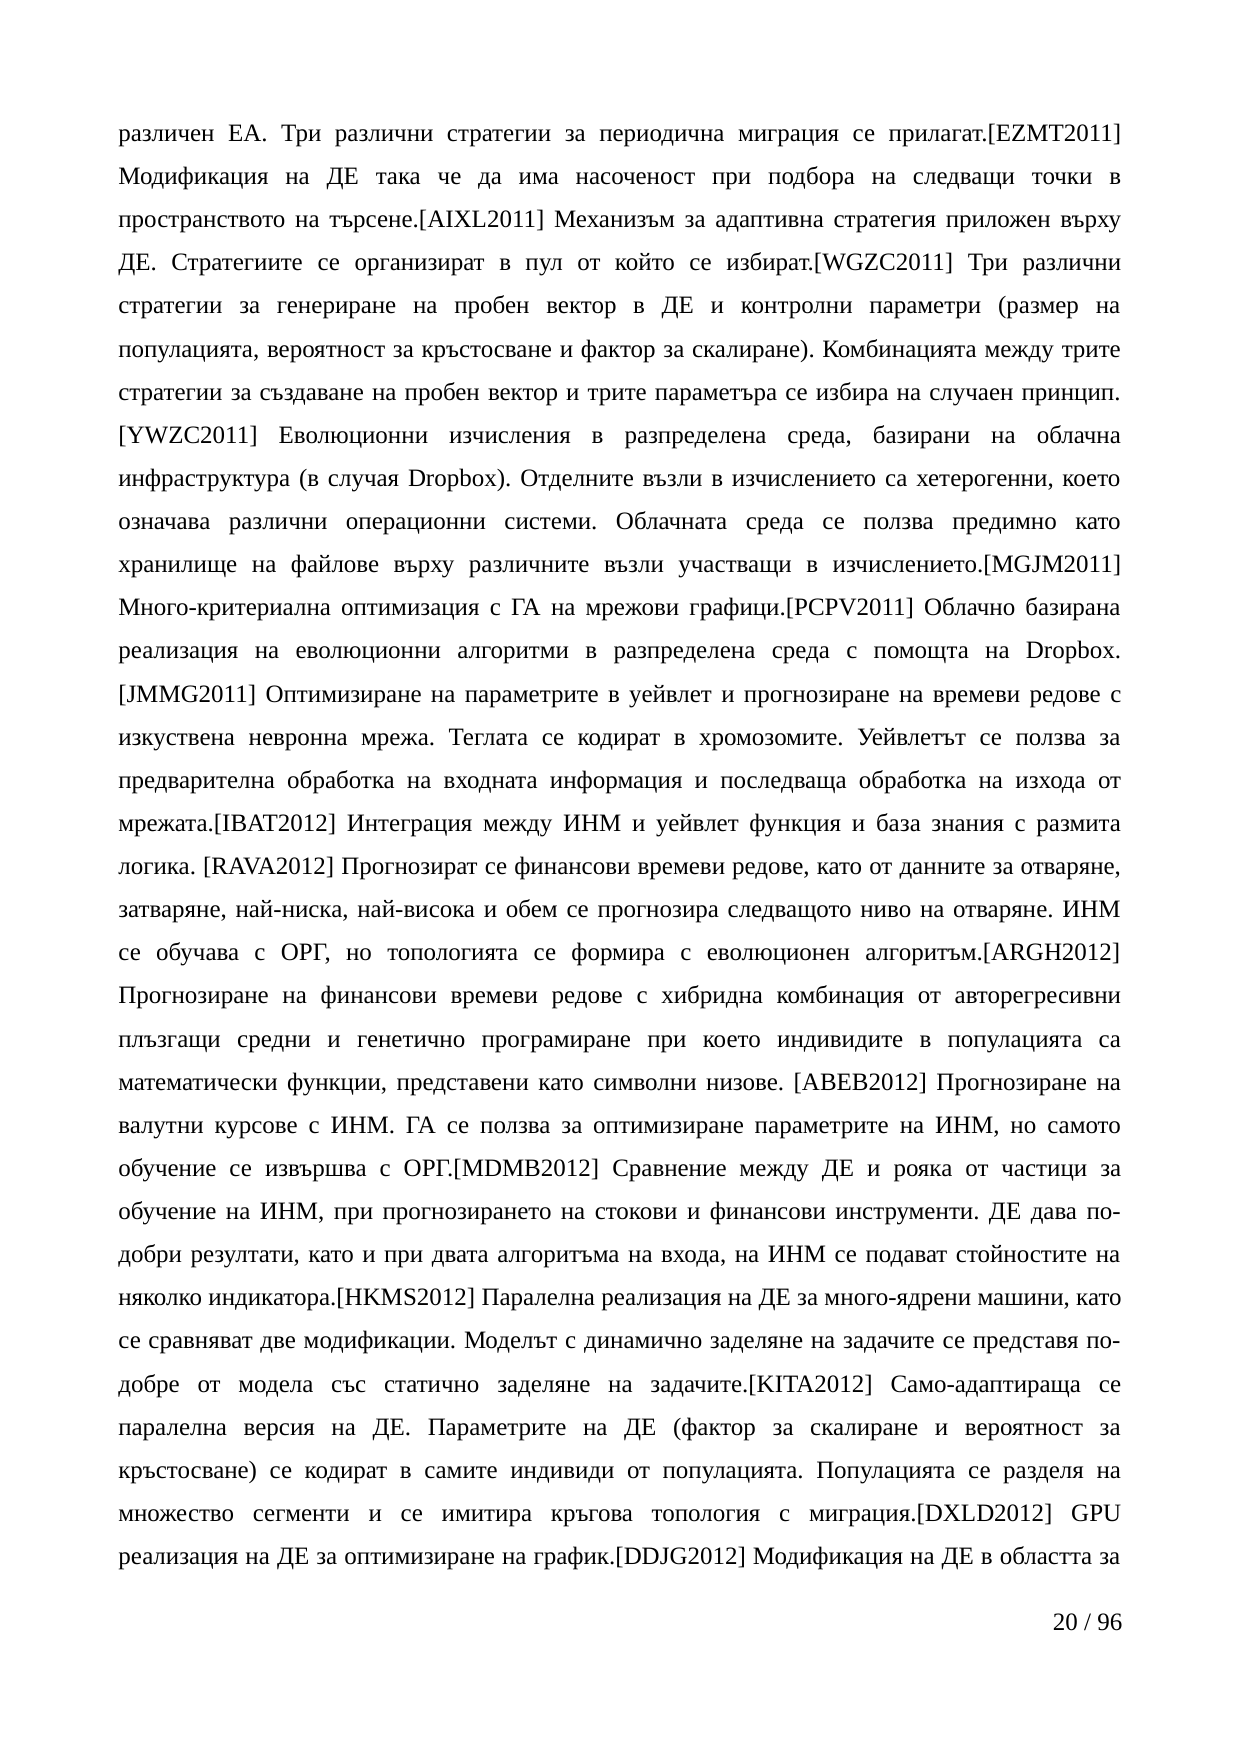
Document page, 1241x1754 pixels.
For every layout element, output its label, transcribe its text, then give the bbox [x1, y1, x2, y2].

text различен ЕА. Три различни стратегии за периодична миграция се прилагат.[EZMT2011] Модификация на ДЕ така че да има насоченост при подбора на следващи точки в пространството на търсене.[AIXL2011] Механизъм за адаптивна стратегия приложен върху ДЕ. Стратегиите се организират в пул от който се избират.[WGZC2011] Три различни стратегии за генериране на пробен вектор в ДЕ и контролни параметри (размер на популацията, вероятност за кръстосване и фактор за скалиране). Комбинацията между трите стратегии за създаване на пробен вектор и трите параметъра се избира на случаен принцип.[YWZC2011] Еволюционни изчисления в разпределена среда, базирани на облачна инфраструктура (в случая Dropbox). Отделните възли в изчислението са хетерогенни, което означава различни операционни системи. Облачната среда се ползва предимно като хранилище на файлове върху различните възли участващи в изчислението.[MGJM2011] Много-критериална оптимизация с ГА на мрежови графици.[PCPV2011] Облачно базирана реализация на еволюционни алгоритми в разпределена среда с помощта на Dropbox.[JMMG2011] Оптимизиране на параметрите в уейвлет и прогнозиране на времеви редове с изкуствена невронна мрежа. Теглата се кодират в хромозомите. Уейвлетът се ползва за предварителна обработка на входната информация и последваща обработка на изхода от мрежата.[IBAT2012] Интеграция между ИНМ и уейвлет функция и база знания с размита логика. [RAVA2012] Прогнозират се финансови времеви редове, като от данните за отваряне, затваряне, най-ниска, най-висока и обем се прогнозира следващото ниво на отваряне. ИНМ се обучава с ОРГ, но топологията се формира с еволюционен алгоритъм.[ARGH2012] Прогнозиране на финансови времеви редове с хибридна комбинация от авторегресивни плъзгащи средни и генетично програмиране при което индивидите в популацията са математически функции, представени като символни низове. [ABEB2012] Прогнозиране на валутни курсове с ИНМ. ГА се ползва за оптимизиране параметрите на ИНМ, но самото обучение се извършва с ОРГ.[MDMB2012] Сравнение между ДЕ и рояка от частици за обучение на ИНМ, при прогнозирането на стокови и финансови инструменти. ДЕ дава по-добри резултати, като и при двата алгоритъма на входа, на ИНМ се подават стойностите на няколко индикатора.[HKMS2012] Паралелна реализация на ДЕ за много-ядрени машини, като се сравняват две модификации. Моделът с динамично заделяне на задачите се представя по-добре от модела със статично заделяне на задачите.[KITA2012] Само-адаптираща се паралелна версия на ДЕ. Параметрите на ДЕ (фактор за скалиране и вероятност за кръстосване) се кодират в самите индивиди от популацията. Популацията се разделя на множество сегменти и се имитира кръгова топология с миграция.[DXLD2012] GPU реализация на ДЕ за оптимизиране на график.[DDJG2012] Модификация на ДЕ в областта за [118, 118, 1122, 1570]
